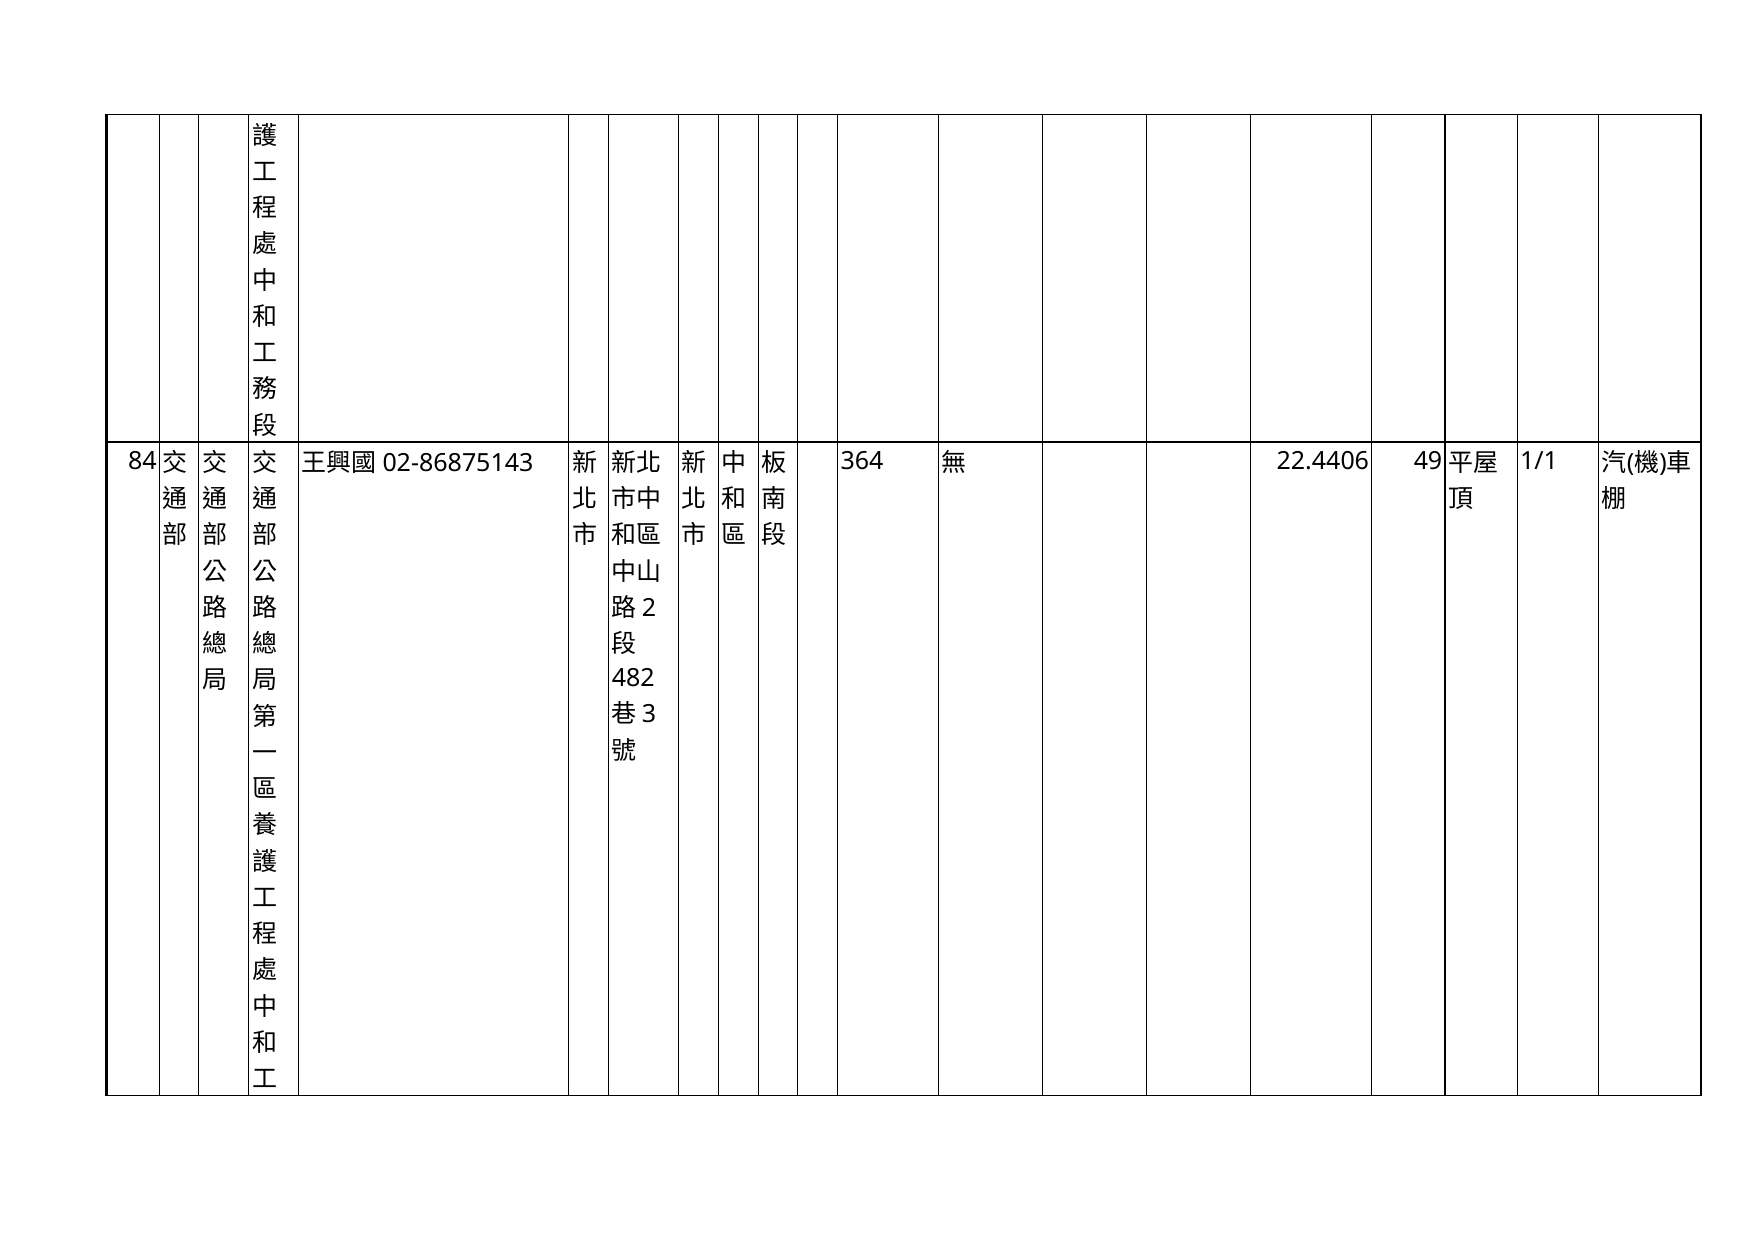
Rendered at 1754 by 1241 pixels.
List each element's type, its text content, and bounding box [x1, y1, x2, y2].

table_cell [759, 115, 797, 441]
table_cell [939, 115, 1042, 441]
table_cell 護工程處中和工務段 [249, 115, 298, 441]
table_cell [1372, 115, 1444, 441]
table_cell [108, 115, 159, 441]
table_cell [1147, 443, 1250, 1095]
table_cell [798, 443, 837, 1095]
table_cell [1043, 443, 1146, 1095]
table_cell [1251, 115, 1371, 441]
table_cell [1147, 115, 1250, 441]
table_cell [719, 115, 758, 441]
table_cell [299, 115, 568, 441]
table_cell [199, 115, 248, 441]
table_cell 交通部 [160, 443, 198, 1095]
table_cell 新北市中和區中山路2段482巷3號 [609, 443, 678, 1095]
table_cell [1599, 115, 1700, 441]
table_cell 汽(機)車棚 [1599, 443, 1700, 1095]
table_cell 新北市 [679, 443, 718, 1095]
table_cell 王興國 02-86875143 [299, 443, 568, 1095]
table_cell [569, 115, 608, 441]
table_cell 新北市 [569, 443, 608, 1095]
table_cell [1446, 115, 1517, 441]
table_cell 板南段 [759, 443, 797, 1095]
table_cell [1518, 115, 1598, 441]
table_cell [1043, 115, 1146, 441]
table_cell [609, 115, 678, 441]
table_cell 364 [838, 443, 938, 1095]
table_cell [798, 115, 837, 441]
table_cell 49 [1372, 443, 1444, 1095]
table_cell 交通部公路總局 [199, 443, 248, 1095]
table_cell 22.4406 [1251, 443, 1371, 1095]
table_cell [160, 115, 198, 441]
table_cell 平屋頂 [1446, 443, 1517, 1095]
table_cell 交通部公路總局第一區養護工程處中和工 [249, 443, 298, 1095]
table_cell 中和區 [719, 443, 758, 1095]
table_cell 無 [939, 443, 1042, 1095]
table_cell [679, 115, 718, 441]
table_cell 1/1 [1518, 443, 1598, 1095]
table_cell 84 [108, 443, 159, 1095]
table_cell [838, 115, 938, 441]
